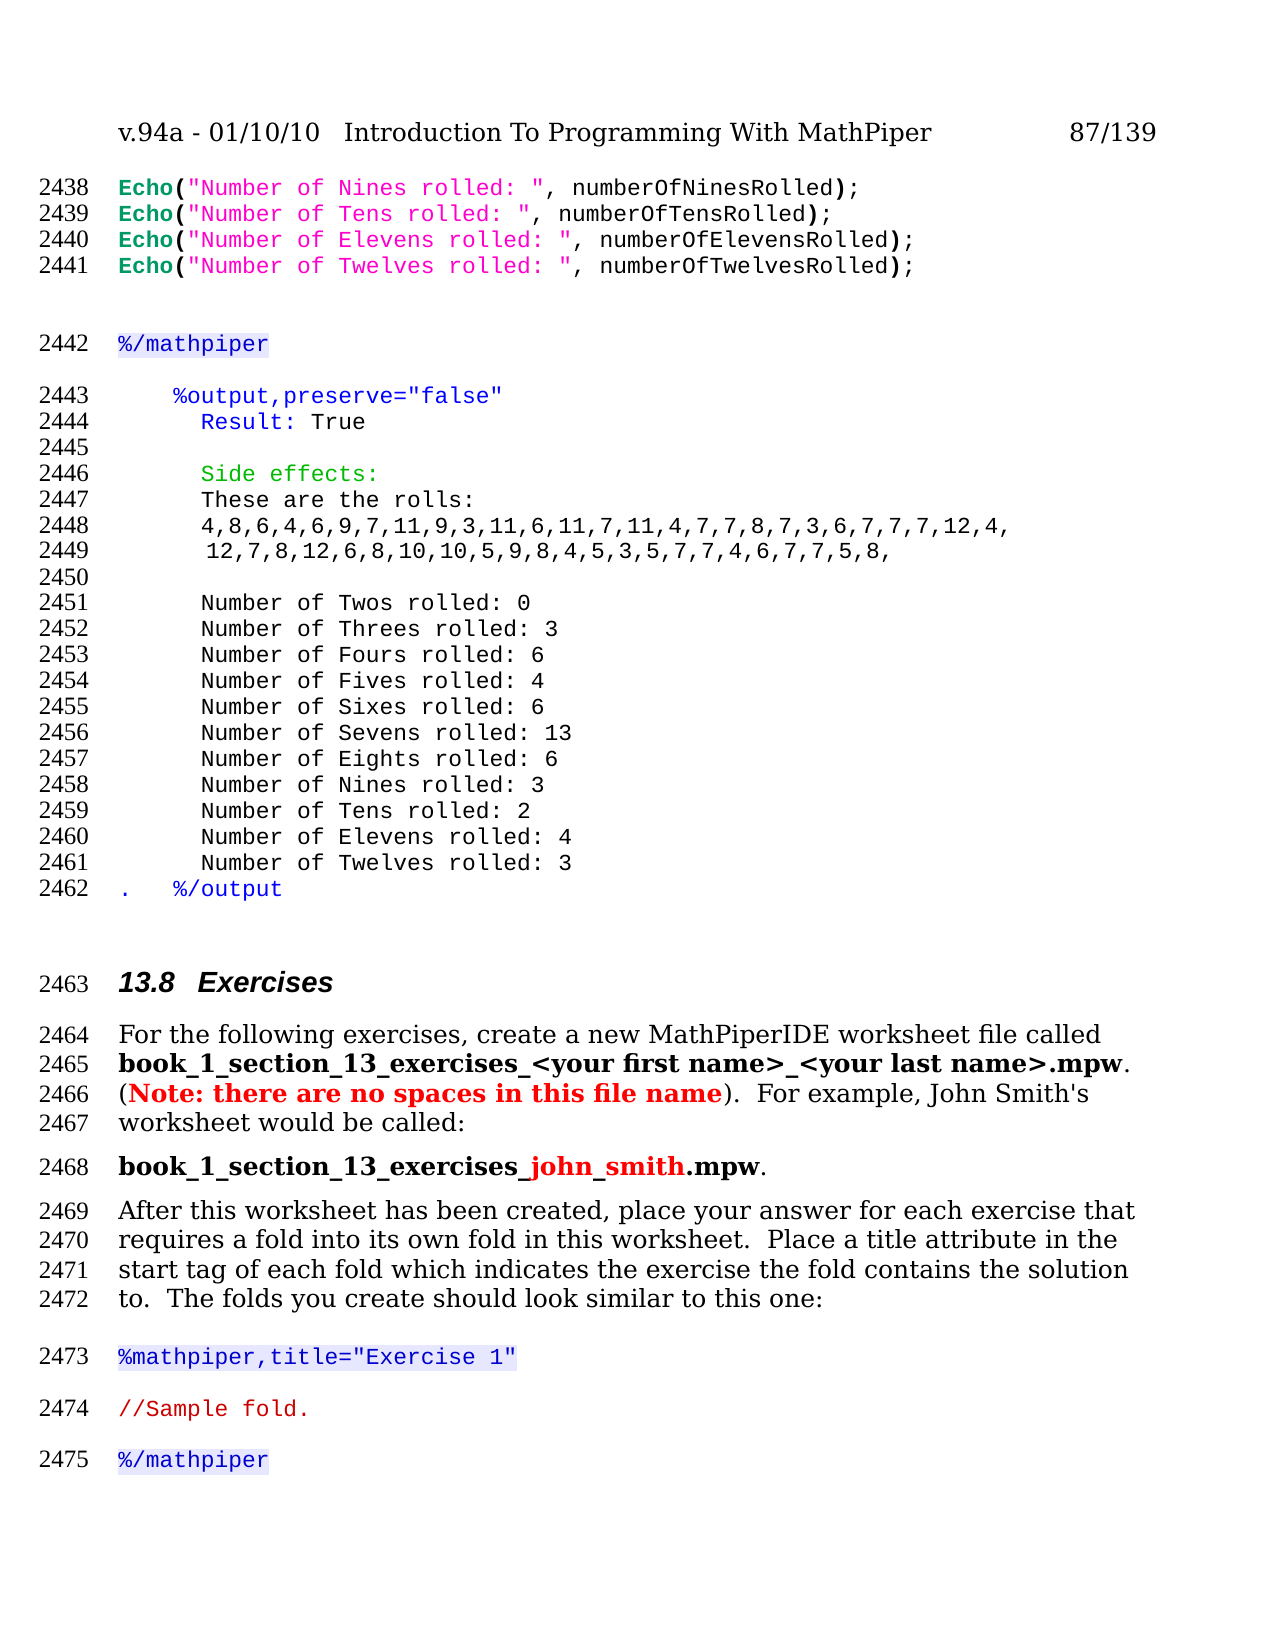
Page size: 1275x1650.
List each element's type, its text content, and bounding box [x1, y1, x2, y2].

text Number of Sevens rolled: 13 [118, 721, 1157, 747]
text Number of Twelves rolled: 3 [118, 851, 1157, 877]
text For the following exercises, create a new MathPiperIDE worksheet file called book_1_section_13_exercises_<your first name>_<your last name>.mpw. (Note: there are no spaces in this file name). For example, John Smith's worksheet would be called: [118, 1020, 1157, 1137]
text %/mathpiper [118, 332, 1157, 358]
text 12,7,8,12,6,8,10,10,5,9,8,4,5,3,5,7,7,4,6,7,7,5,8, [118, 540, 1157, 566]
text %output,preserve="false" [118, 384, 1157, 410]
text Number of Eights rolled: 6 [118, 747, 1157, 773]
text Echo("Number of Elevens rolled: ", numberOfElevensRolled); [118, 229, 1157, 254]
text Number of Threes rolled: 3 [118, 618, 1157, 644]
text Number of Nines rolled: 3 [118, 773, 1157, 799]
text Side effects: [118, 462, 1157, 488]
text . %/output [118, 877, 1157, 903]
text Echo("Number of Nines rolled: ", numberOfNinesRolled); [118, 177, 1157, 203]
text Number of Twos rolled: 0 [118, 592, 1157, 618]
text Echo("Number of Twelves rolled: ", numberOfTwelvesRolled); [118, 254, 1157, 281]
text %/mathpiper [118, 1449, 1157, 1475]
text Number of Tens rolled: 2 [118, 799, 1157, 825]
subtitle Exercises [118, 966, 1157, 999]
text Result: True [118, 410, 1157, 436]
text Number of Elevens rolled: 4 [118, 825, 1157, 851]
text After this worksheet has been created, place your answer for each exercise that requires a fold into its own fold in this worksheet. Place a title attribute in the start tag of each fold which indicates the exercise the fold contains the solution to. The folds you create should look similar to this one: [118, 1196, 1157, 1313]
text Echo("Number of Tens rolled: ", numberOfTensRolled); [118, 203, 1157, 229]
text book_1_section_13_exercises_john_smith.mpw. [118, 1152, 1157, 1181]
text //Sample fold. [118, 1397, 1157, 1423]
text 4,8,6,4,6,9,7,11,9,3,11,6,11,7,11,4,7,7,8,7,3,6,7,7,7,12,4, [118, 514, 1157, 540]
text Number of Fives rolled: 4 [118, 669, 1157, 696]
text Number of Fours rolled: 6 [118, 644, 1157, 669]
text These are the rolls: [118, 488, 1157, 514]
text %mathpiper,title="Exercise 1" [118, 1345, 1157, 1371]
text Number of Sixes rolled: 6 [118, 696, 1157, 721]
